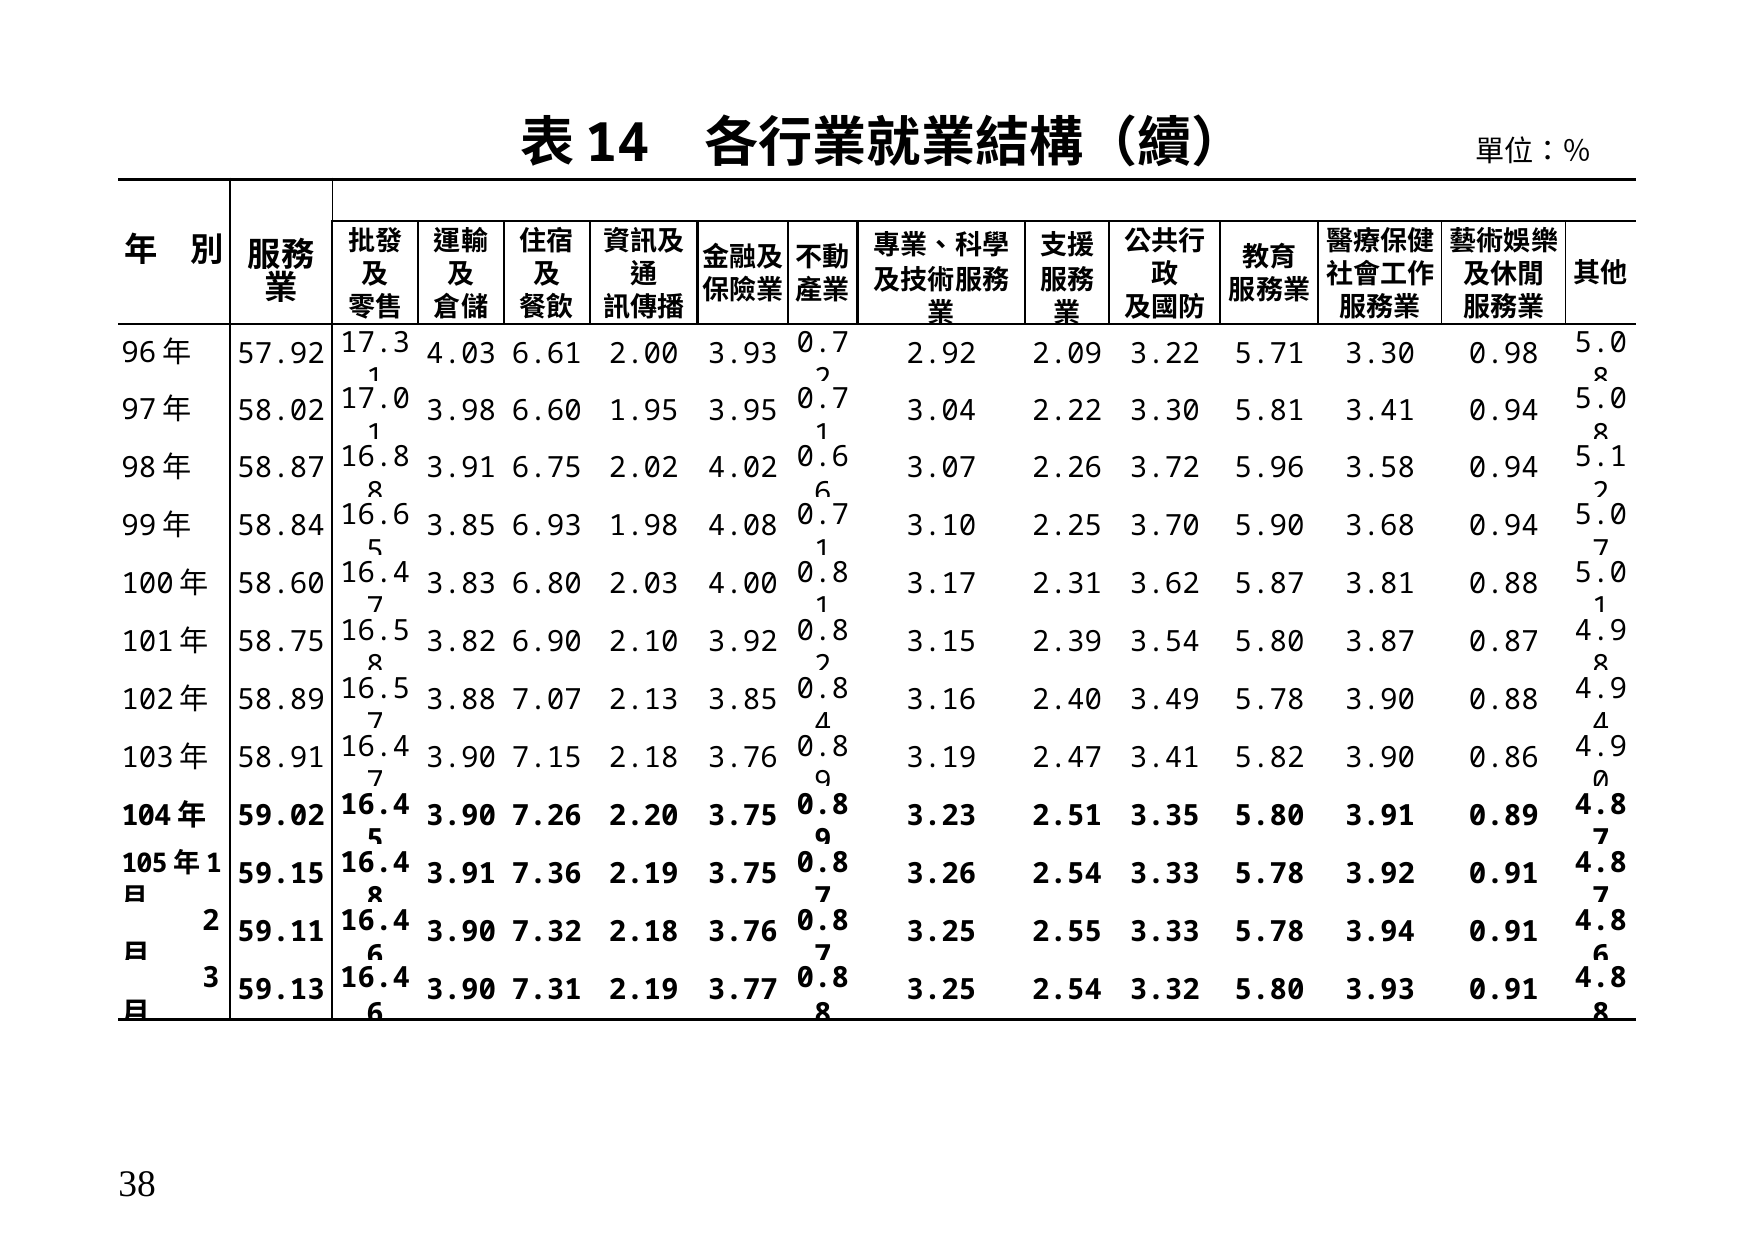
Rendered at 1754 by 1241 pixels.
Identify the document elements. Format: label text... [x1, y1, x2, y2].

table_cell 5.80 [1220, 786, 1318, 844]
table_cell 5.81 [1220, 380, 1318, 438]
table_cell 2.09 [1025, 325, 1109, 380]
table_cell 2.18 [590, 902, 697, 959]
table_cell 59.15 [231, 844, 331, 902]
table_cell 5.80 [1220, 612, 1318, 670]
table_cell 7.32 [504, 902, 589, 959]
table_cell 0.71 [788, 380, 857, 438]
table_cell 3.92 [698, 612, 788, 670]
table_header [231, 181, 332, 220]
table_cell 0.86 [1442, 728, 1565, 786]
table_cell 3.85 [418, 496, 504, 554]
table_cell 1.95 [590, 380, 697, 438]
table_cell 0.88 [788, 960, 857, 1017]
table_cell 0.88 [1442, 670, 1565, 728]
table_cell 16.88 [333, 438, 418, 496]
table_cell 支援 服務業 [1026, 222, 1108, 322]
table_cell 59.11 [231, 902, 331, 959]
table_cell 2.10 [590, 612, 697, 670]
table_cell 5.78 [1220, 902, 1318, 959]
table_cell 0.87 [1442, 612, 1565, 670]
table_cell 3.88 [418, 670, 504, 728]
table_cell 批發及 零售業 [333, 222, 417, 322]
table_cell 3月 [118, 960, 229, 1017]
table_cell 3.82 [418, 612, 504, 670]
table_cell 0.82 [788, 612, 857, 670]
table_header 年 別 [118, 181, 229, 322]
table_cell 3.70 [1109, 496, 1220, 554]
table_cell 3.72 [1109, 438, 1220, 496]
table_cell 教育 服務業 [1221, 222, 1317, 322]
table_cell 6.75 [504, 438, 589, 496]
table_cell 7.07 [504, 670, 589, 728]
table_cell 3.33 [1109, 902, 1220, 959]
table_cell 0.98 [1442, 325, 1565, 380]
table_cell 2.40 [1025, 670, 1109, 728]
table_cell 3.98 [418, 380, 504, 438]
table_cell 3.91 [418, 844, 504, 902]
table_cell 3.10 [858, 496, 1025, 554]
table_cell 2.54 [1025, 844, 1109, 902]
table_cell 3.85 [698, 670, 788, 728]
table_cell 2.13 [590, 670, 697, 728]
table_cell 3.87 [1318, 612, 1442, 670]
subtitle 表14 各行業就業結構（續） 單位：％ [118, 99, 1636, 178]
table_cell 0.81 [788, 554, 857, 612]
table_cell 1.98 [590, 496, 697, 554]
table_cell 0.72 [788, 325, 857, 380]
table_cell 住宿及 餐飲業 [505, 222, 589, 322]
table_cell 3.75 [698, 786, 788, 844]
table_cell 0.66 [788, 438, 857, 496]
table_cell 58.91 [231, 728, 331, 786]
table_cell 6.61 [504, 325, 589, 380]
table_cell 3.23 [858, 786, 1025, 844]
table_cell 3.32 [1109, 960, 1220, 1017]
table_cell 金融及 保險業 [699, 222, 787, 322]
table_cell 3.54 [1109, 612, 1220, 670]
table_cell 5.82 [1220, 728, 1318, 786]
table_cell 4.90 [1565, 728, 1636, 786]
table_cell 0.89 [1442, 786, 1565, 844]
table_cell 4.86 [1565, 902, 1636, 959]
table_cell 服務業 [231, 220, 331, 322]
table_cell 3.83 [418, 554, 504, 612]
table_cell 16.46 [333, 902, 418, 959]
table_cell 7.26 [504, 786, 589, 844]
table_cell 4.03 [418, 325, 504, 380]
table_cell 5.78 [1220, 844, 1318, 902]
table_cell 運輸及 倉儲業 [419, 222, 503, 322]
table_cell 5.90 [1220, 496, 1318, 554]
table_cell 6.80 [504, 554, 589, 612]
table_cell 102年 [118, 670, 229, 728]
table_cell 3.49 [1109, 670, 1220, 728]
table_cell 3.76 [698, 902, 788, 959]
table_cell 其他 [1566, 222, 1636, 322]
table_cell 7.15 [504, 728, 589, 786]
table_cell 5.96 [1220, 438, 1318, 496]
table_cell 0.71 [788, 496, 857, 554]
table_cell 105年1月 [118, 844, 229, 902]
table_cell 4.87 [1565, 844, 1636, 902]
table_cell 不動 產業 [789, 222, 856, 322]
table_cell 5.08 [1565, 325, 1636, 380]
table_cell 3.91 [1318, 786, 1442, 844]
table_cell 6.60 [504, 380, 589, 438]
table_cell 0.88 [1442, 554, 1565, 612]
table_cell 3.41 [1318, 380, 1442, 438]
table_cell 2.19 [590, 844, 697, 902]
table_cell 5.71 [1220, 325, 1318, 380]
table_cell 98年 [118, 438, 229, 496]
table_cell 2.47 [1025, 728, 1109, 786]
table_cell 3.90 [418, 902, 504, 959]
table_cell 3.93 [698, 325, 788, 380]
table_cell 58.75 [231, 612, 331, 670]
table_cell 7.36 [504, 844, 589, 902]
table_cell 0.84 [788, 670, 857, 728]
table_cell 3.93 [1318, 960, 1442, 1017]
table_cell 4.02 [698, 438, 788, 496]
table_cell 0.94 [1442, 438, 1565, 496]
table_cell 3.94 [1318, 902, 1442, 959]
table_cell 0.89 [788, 728, 857, 786]
table_cell 3.25 [858, 902, 1025, 959]
table_cell 3.35 [1109, 786, 1220, 844]
table_cell 3.30 [1318, 325, 1442, 380]
table_cell 3.30 [1109, 380, 1220, 438]
table_cell 3.68 [1318, 496, 1442, 554]
table_cell 16.65 [333, 496, 418, 554]
table_cell 3.77 [698, 960, 788, 1017]
table_cell 3.62 [1109, 554, 1220, 612]
table_cell 16.57 [333, 670, 418, 728]
table_cell 16.58 [333, 612, 418, 670]
table_cell 17.31 [333, 325, 418, 380]
table_cell 3.15 [858, 612, 1025, 670]
table_cell 58.87 [231, 438, 331, 496]
table_cell 3.81 [1318, 554, 1442, 612]
table_cell 2.51 [1025, 786, 1109, 844]
table_cell 2.92 [858, 325, 1025, 380]
table_cell 0.89 [788, 786, 857, 844]
table_cell 0.94 [1442, 380, 1565, 438]
table_cell 0.91 [1442, 902, 1565, 959]
table_cell 5.01 [1565, 554, 1636, 612]
table_cell 3.75 [698, 844, 788, 902]
table_cell 17.01 [333, 380, 418, 438]
table_cell 2.22 [1025, 380, 1109, 438]
table_cell 5.80 [1220, 960, 1318, 1017]
table_cell 3.90 [418, 786, 504, 844]
table_cell 2.19 [590, 960, 697, 1017]
table_cell 3.41 [1109, 728, 1220, 786]
table_cell 3.19 [858, 728, 1025, 786]
table_cell 58.84 [231, 496, 331, 554]
table_cell 專業、科學 及技術服務業 [859, 222, 1024, 322]
table_cell 3.33 [1109, 844, 1220, 902]
table_cell 4.88 [1565, 960, 1636, 1017]
table_cell 59.02 [231, 786, 331, 844]
table_cell 3.76 [698, 728, 788, 786]
table_cell 2.55 [1025, 902, 1109, 959]
table_cell 103年 [118, 728, 229, 786]
table_header [333, 181, 1636, 220]
table_cell 2.25 [1025, 496, 1109, 554]
table_cell 3.16 [858, 670, 1025, 728]
table_cell 16.46 [333, 960, 418, 1017]
table_cell 3.07 [858, 438, 1025, 496]
table_cell 3.90 [418, 960, 504, 1017]
table_cell 6.90 [504, 612, 589, 670]
table_cell 2月 [118, 902, 229, 959]
table_cell 2.31 [1025, 554, 1109, 612]
table_cell 5.12 [1565, 438, 1636, 496]
table_cell 5.78 [1220, 670, 1318, 728]
table_cell 3.92 [1318, 844, 1442, 902]
table_cell 資訊及通 訊傳播業 [591, 222, 696, 322]
table_cell 16.47 [333, 554, 418, 612]
table_cell 57.92 [231, 325, 331, 380]
table_cell 藝術娛樂及休閒 服務業 [1442, 222, 1565, 322]
table_cell 5.07 [1565, 496, 1636, 554]
table_cell 2.54 [1025, 960, 1109, 1017]
table_cell 101年 [118, 612, 229, 670]
table_cell 0.87 [788, 844, 857, 902]
table_cell 2.00 [590, 325, 697, 380]
table_cell 58.02 [231, 380, 331, 438]
table_cell 104年 [118, 786, 229, 844]
table_cell 4.98 [1565, 612, 1636, 670]
table_cell 4.00 [698, 554, 788, 612]
table_cell 100年 [118, 554, 229, 612]
table_cell 3.58 [1318, 438, 1442, 496]
table_cell 3.90 [1318, 728, 1442, 786]
table_cell 7.31 [504, 960, 589, 1017]
table_cell 3.17 [858, 554, 1025, 612]
table_cell 0.94 [1442, 496, 1565, 554]
table_cell 16.47 [333, 728, 418, 786]
table_cell 58.60 [231, 554, 331, 612]
table_cell 4.87 [1565, 786, 1636, 844]
table_cell 2.20 [590, 786, 697, 844]
table_cell 0.91 [1442, 844, 1565, 902]
table_cell 3.95 [698, 380, 788, 438]
table_cell 99年 [118, 496, 229, 554]
table_cell 59.13 [231, 960, 331, 1017]
table_cell 2.18 [590, 728, 697, 786]
table_cell 0.91 [1442, 960, 1565, 1017]
table_cell 5.87 [1220, 554, 1318, 612]
table_cell 3.04 [858, 380, 1025, 438]
table_cell 3.90 [1318, 670, 1442, 728]
table_cell 3.90 [418, 728, 504, 786]
table_cell 5.08 [1565, 380, 1636, 438]
table_cell 97年 [118, 380, 229, 438]
table_cell 4.94 [1565, 670, 1636, 728]
table_cell 16.48 [333, 844, 418, 902]
table_cell 2.02 [590, 438, 697, 496]
table_cell 96年 [118, 325, 229, 380]
table_cell 3.22 [1109, 325, 1220, 380]
table_cell 3.25 [858, 960, 1025, 1017]
table_cell 3.26 [858, 844, 1025, 902]
table_cell 3.91 [418, 438, 504, 496]
table_cell 4.08 [698, 496, 788, 554]
table_cell 公共行政 及國防 [1110, 222, 1219, 322]
table_cell 58.89 [231, 670, 331, 728]
table_cell 醫療保健 社會工作 服務業 [1319, 222, 1441, 322]
table_cell 16.45 [333, 786, 418, 844]
table_cell 0.87 [788, 902, 857, 959]
table_cell 2.26 [1025, 438, 1109, 496]
table_cell 2.03 [590, 554, 697, 612]
table_cell 2.39 [1025, 612, 1109, 670]
table_cell 6.93 [504, 496, 589, 554]
